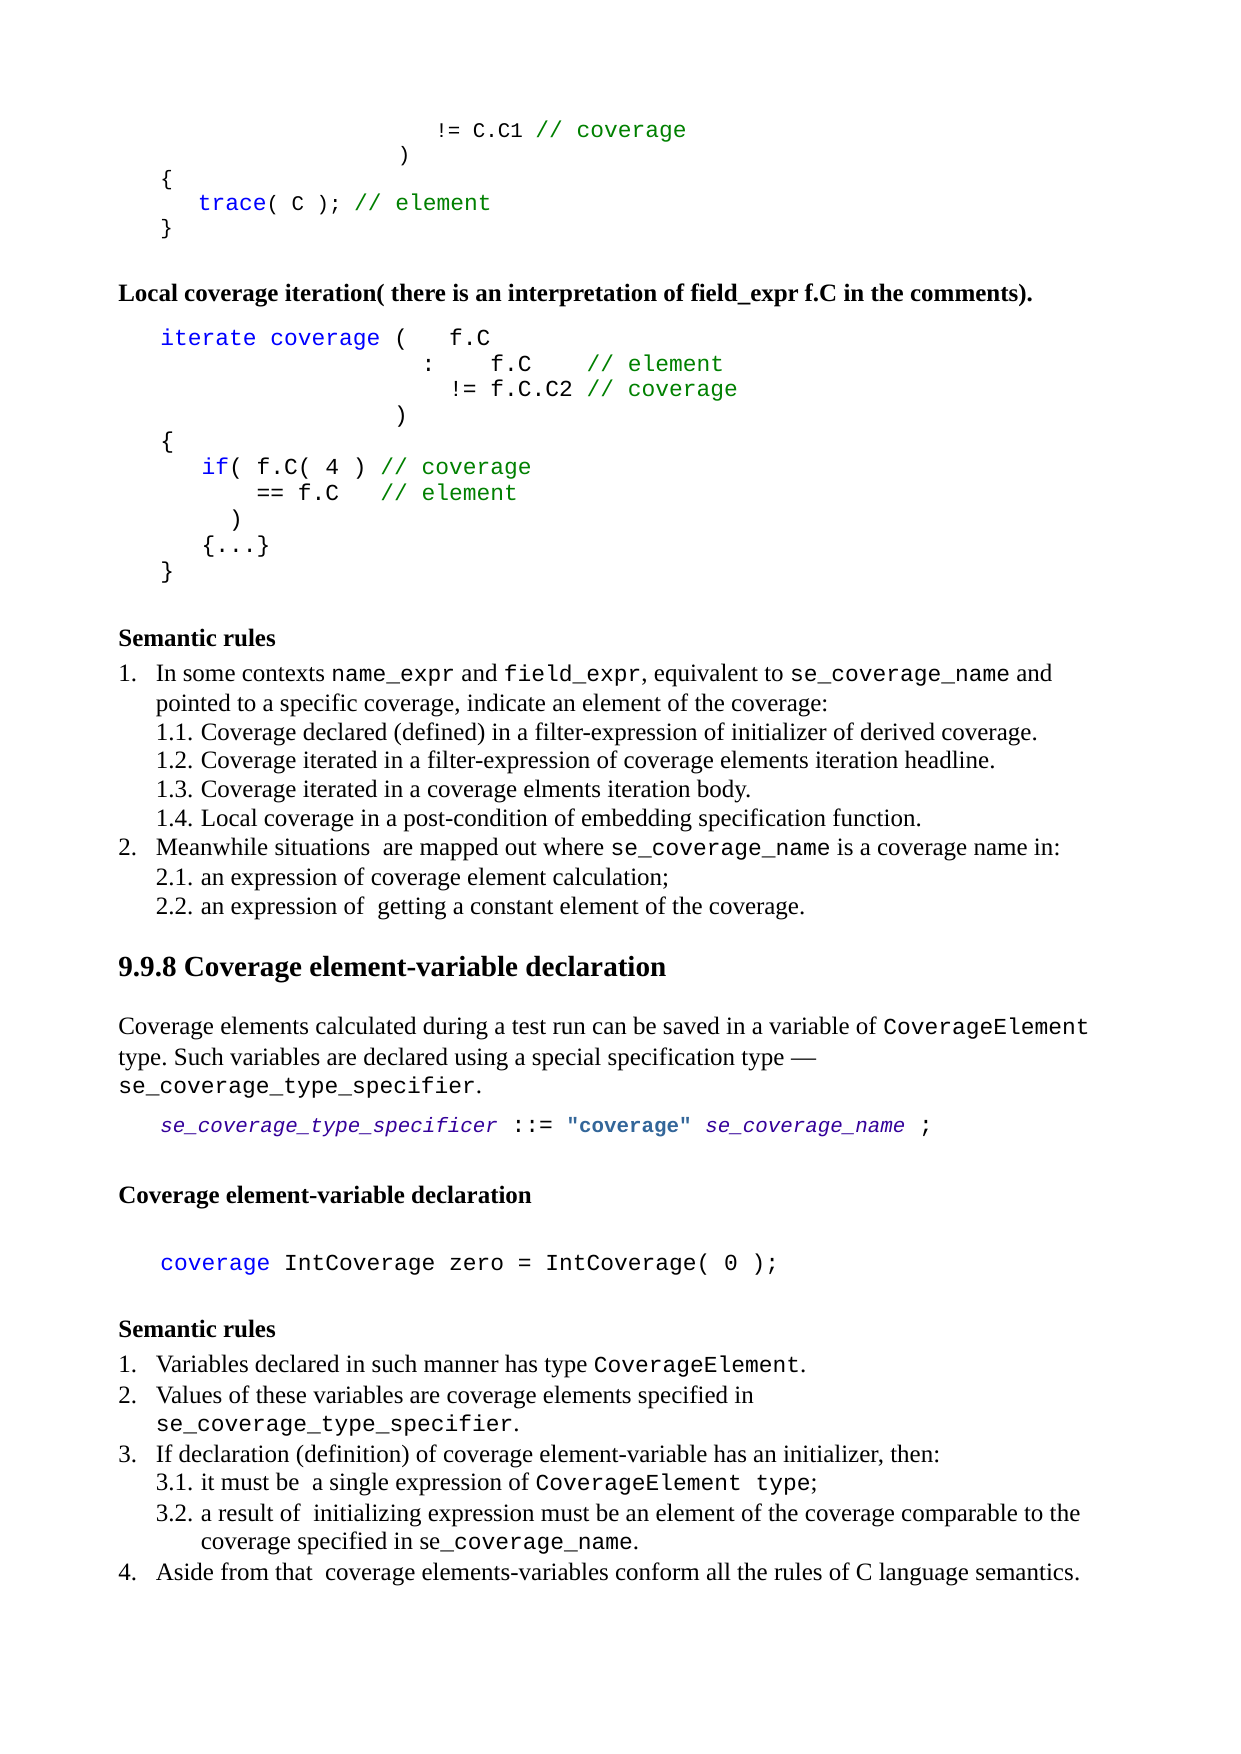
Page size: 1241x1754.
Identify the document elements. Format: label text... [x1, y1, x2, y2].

list Variables declared in such manner has type CoverageElement. [118, 1349, 1122, 1380]
list Values of these variables are coverage elements specified in se_coverage_type_specifier. [118, 1380, 1122, 1439]
text se_coverage_type_specificer ::= "coverage" se_coverage_name ; [160, 1113, 1122, 1139]
text iterate coverage ( f.C : f.C // element != f.C.C2 // coverage ) { if( f.C( 4 ) // coverage == f.C // element ) {...} } [160, 326, 1122, 585]
text coverage IntCoverage zero = IntCoverage( 0 ); [160, 1251, 1122, 1277]
list Coverage declared (defined) in a filter-expression of initializer of derived coverage. [156, 717, 1122, 746]
list it must be a single expression of CoverageElement type; [156, 1467, 1122, 1498]
subtitle Coverage element-variable declaration [118, 1181, 1122, 1209]
text Coverage elements calculated during a test run can be saved in a variable of CoverageElement type. Such variables are declared using a special specification type — se_coverage_type_specifier. [118, 1011, 1122, 1101]
list In some contexts name_expr and field_expr, equivalent to se_coverage_name and pointed to a specific coverage, indicate an element of the coverage: [118, 658, 1122, 717]
subtitle Semantic rules [118, 623, 1122, 652]
list an expression of coverage element calculation; [156, 862, 1122, 891]
list If declaration (definition) of coverage element-variable has an initializer, then: [118, 1439, 1122, 1467]
subtitle Semantic rules [118, 1314, 1122, 1343]
list Meanwhile situations are mapped out where se_coverage_name is a coverage name in: [118, 832, 1122, 862]
subtitle Local coverage iteration( there is an interpretation of field_expr f.C in the comments). [118, 278, 1122, 307]
text != C.C1 // coverage ) { trace( C ); // element } [160, 118, 1122, 241]
list a result of initializing expression must be an element of the coverage comparable to the coverage specified in se_coverage_name. [156, 1498, 1122, 1557]
list Coverage iterated in a coverage elments iteration body. [156, 774, 1122, 803]
list Coverage iterated in a filter-expression of coverage elements iteration headline. [156, 746, 1122, 774]
list Aside from that coverage elements-variables conform all the rules of C language semantics. [118, 1557, 1122, 1585]
subtitle 9.9.8 Coverage element-variable declaration [118, 949, 1122, 982]
list Local coverage in a post-condition of embedding specification function. [156, 803, 1122, 832]
list an expression of getting a constant element of the coverage. [156, 891, 1122, 919]
